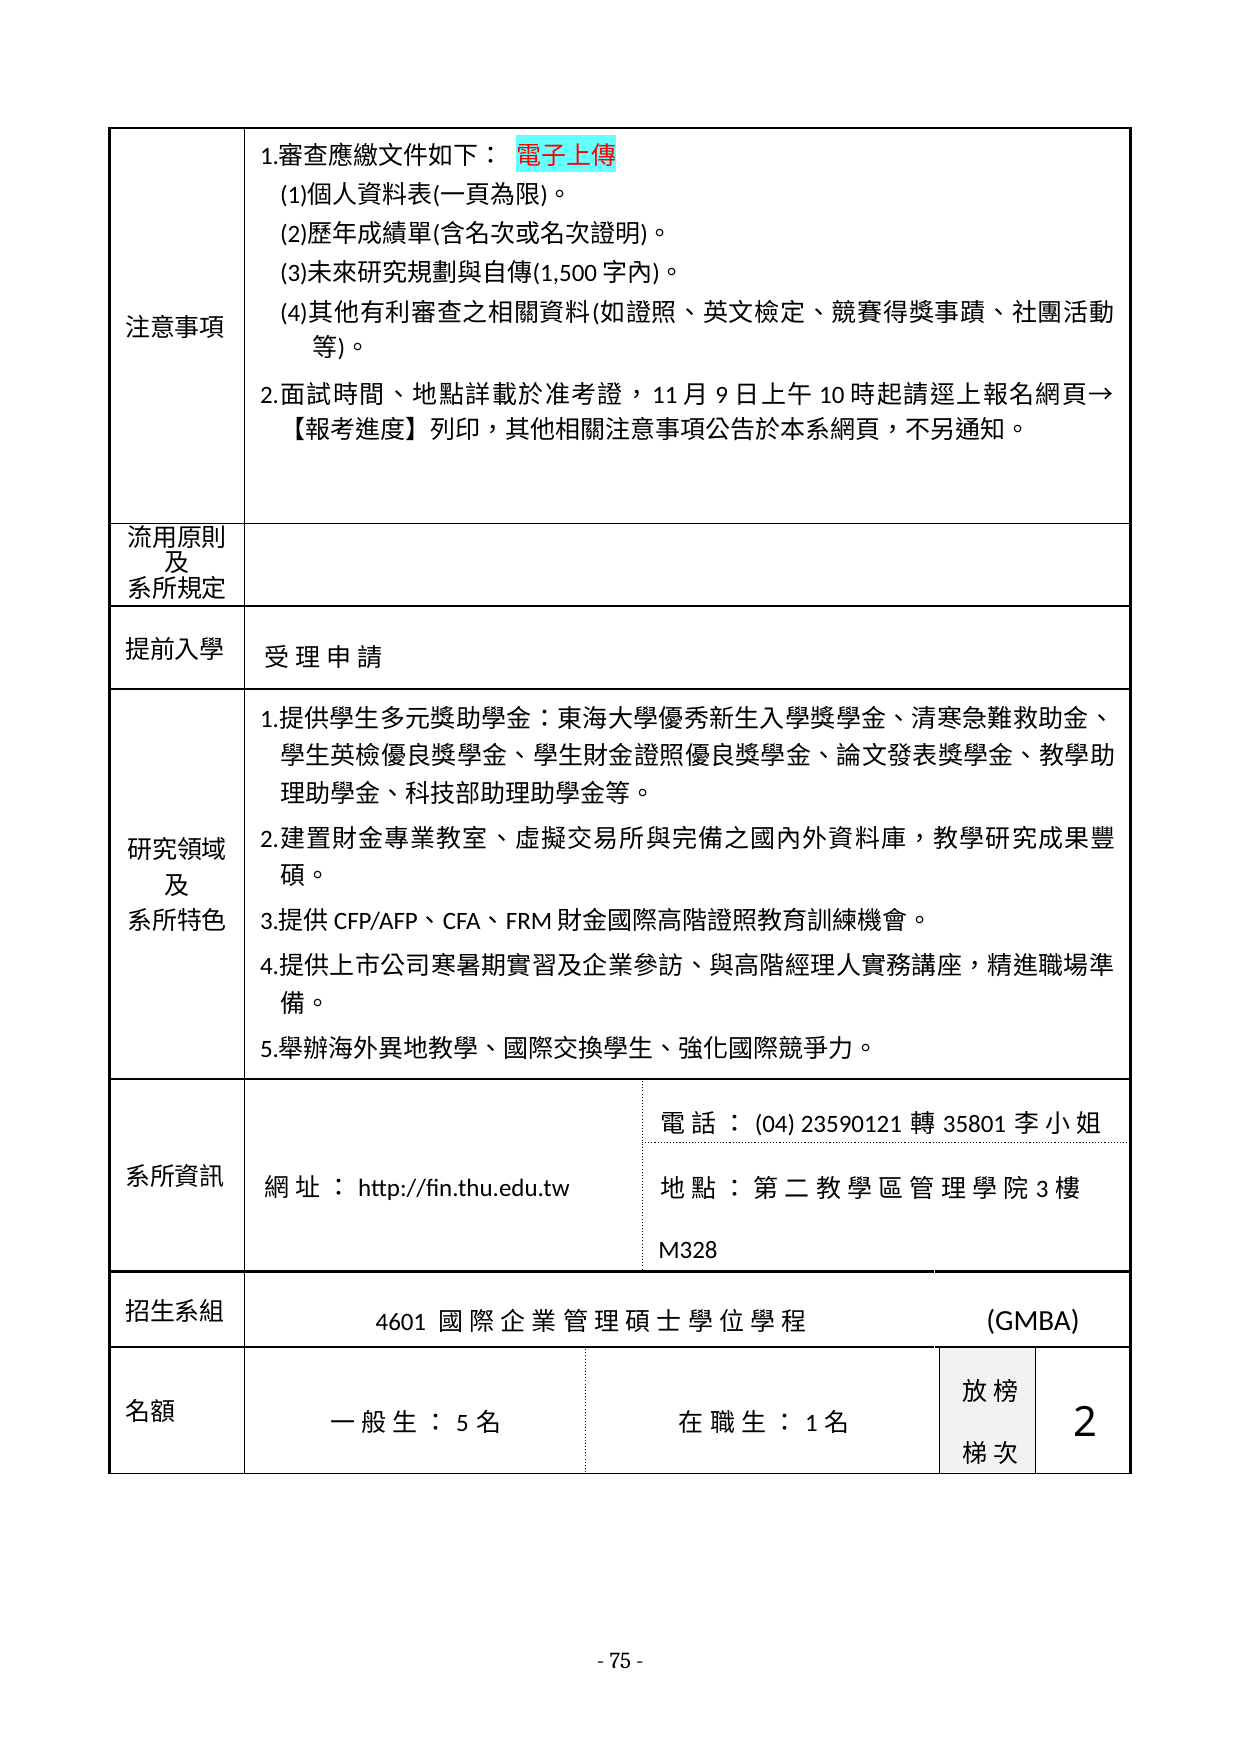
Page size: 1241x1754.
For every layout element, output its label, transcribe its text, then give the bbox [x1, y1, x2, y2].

table_cell (GMBA) [935, 1273, 1129, 1346]
table_cell 受理申請 [245, 607, 1129, 688]
table_cell 1.審查應繳文件如下： 電子上傳 (1)個人資料表(一頁為限)。 (2)歷年成績單(含名次或名次證明)。 (3)未來研究規劃與自傳(1,500字內)。 (4)其他有利審查之相關資料(如證照、英文檢定、競賽得獎事蹟、社團活動等)。 2.面試時間、地點詳載於准考證，11月9日上午10時起請逕上報名網頁→【報考進度】列印，其他相關注意事項公告於本系網頁，不另通知。 [245, 129, 1129, 523]
table_cell 系所資訊 [111, 1080, 244, 1270]
table_cell 招生系組 [111, 1273, 244, 1346]
table_cell 流用原則 及 系所規定 [111, 524, 244, 605]
table_cell 提前入學 [111, 607, 244, 688]
table_cell 在職生：1名 [585, 1348, 939, 1472]
table_cell [245, 524, 1129, 605]
table_cell 一般生：5名 [245, 1348, 585, 1472]
table_cell 地點：第二教學區管理學院3樓M328 [643, 1142, 1129, 1270]
table_cell 網址：http://fin.thu.edu.tw [245, 1080, 642, 1270]
table_cell 4601 國際企業管理碩士學位學程 [245, 1273, 934, 1346]
table_cell 電話：(04) 23590121轉35801李小姐 [643, 1080, 1129, 1142]
table_cell 研究領域 及 系所特色 [111, 690, 244, 1078]
table_cell 注意事項 [111, 129, 244, 523]
table_cell 1.提供學生多元獎助學金：東海大學優秀新生入學獎學金、清寒急難救助金、學生英檢優良獎學金、學生財金證照優良獎學金、論文發表獎學金、教學助理助學金、科技部助理助學金等。 2.建置財金專業教室、虛擬交易所與完備之國內外資料庫，教學研究成果豐碩。 3.提供CFP/AFP、CFA、FRM財金國際高階證照教育訓練機會。 4.提供上市公司寒暑期實習及企業參訪、與高階經理人實務講座，精進職場準備。 5.舉辦海外異地教學、國際交換學生、強化國際競爭力。 [245, 690, 1129, 1078]
table_cell 名額 [111, 1348, 244, 1472]
table_cell 放榜 梯次 [940, 1348, 1035, 1472]
table_cell 2 [1036, 1348, 1129, 1472]
